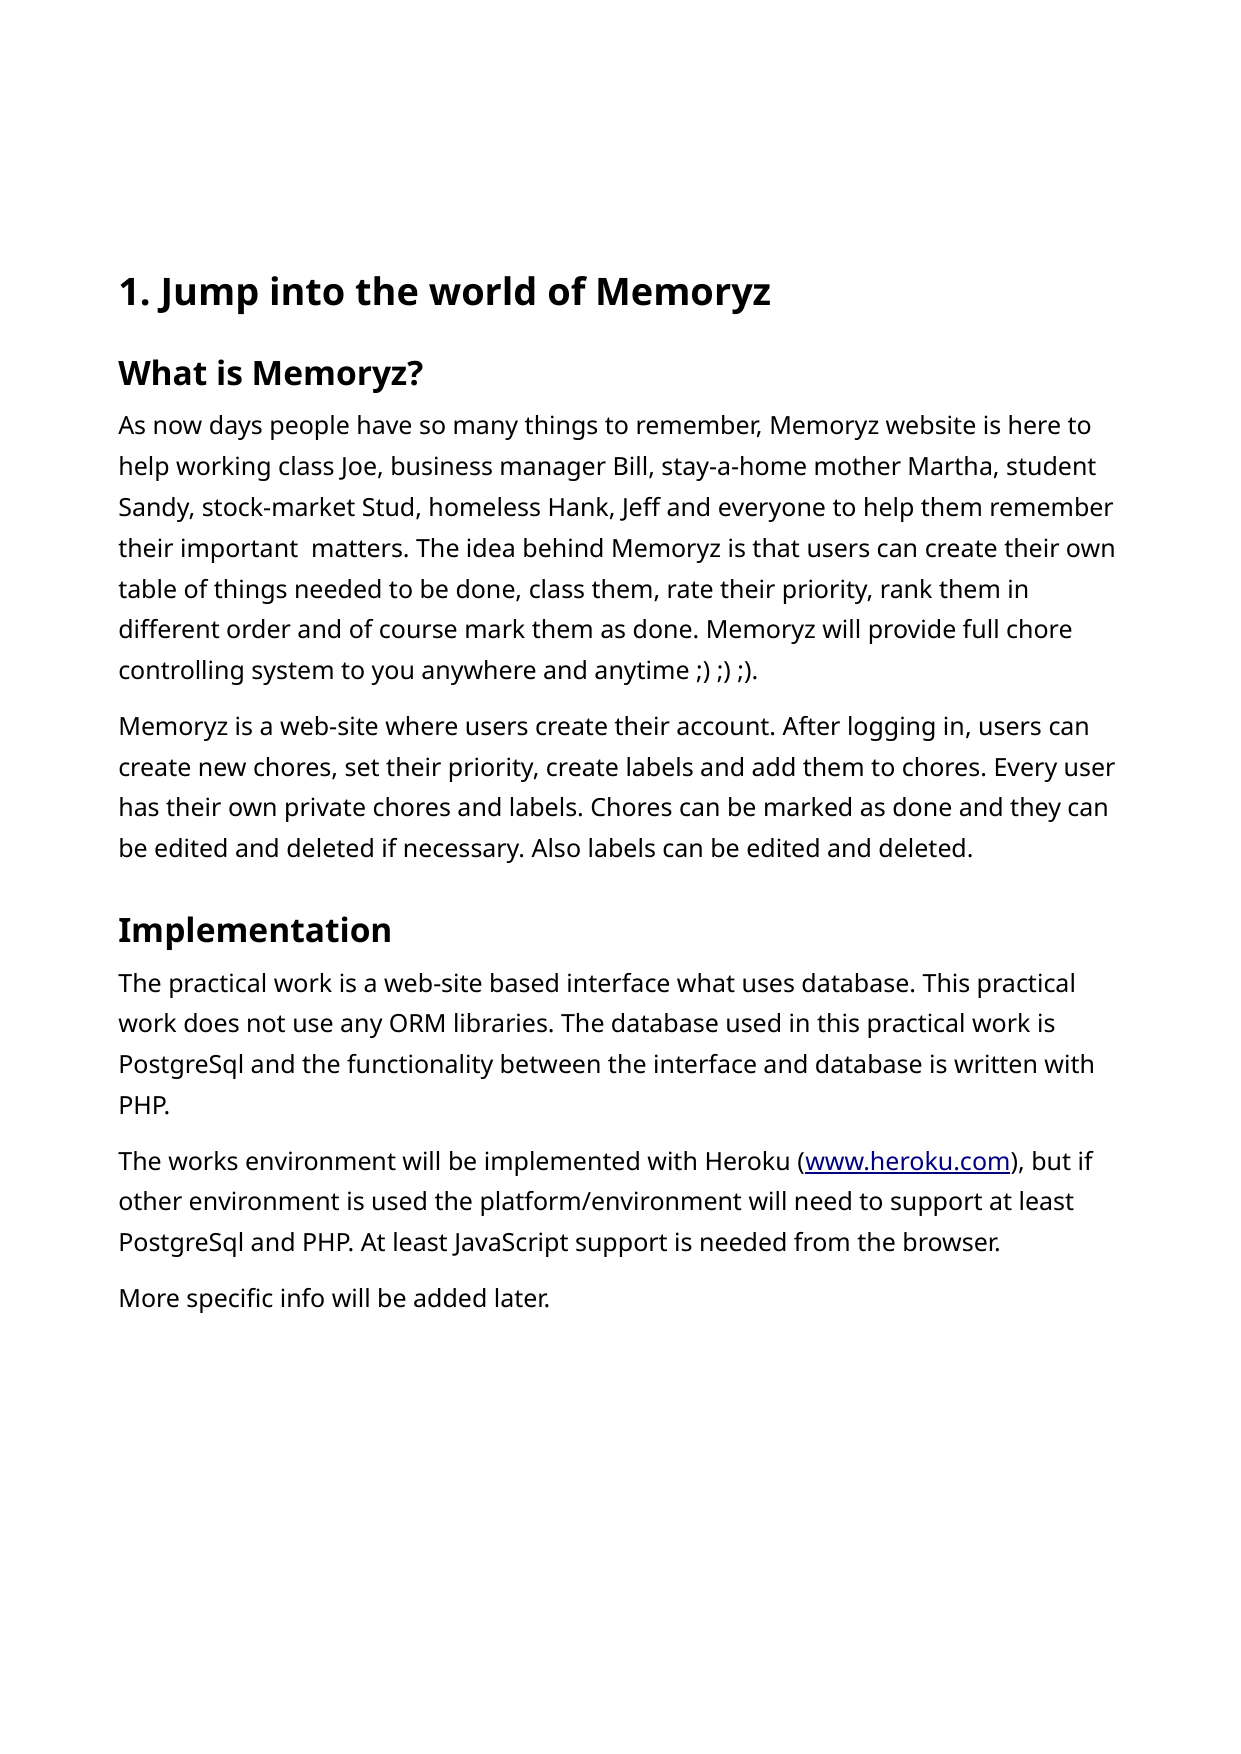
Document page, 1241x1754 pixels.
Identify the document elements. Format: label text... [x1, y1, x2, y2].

subtitle 1. Jump into the world of Memoryz [118, 265, 1122, 316]
subtitle Implementation [118, 907, 1122, 953]
text The works environment will be implemented with Heroku (www.heroku.com), but if other environment is used the platform/environment will need to support at least PostgreSql and PHP. At least JavaScript support is needed from the browser. [118, 1143, 1122, 1259]
text Memoryz is a web-site where users create their account. After logging in, users can create new chores, set their priority, create labels and add them to chores. Every user has their own private chores and labels. Chores can be marked as done and they can be edited and deleted if necessary. Also labels can be edited and deleted. [118, 708, 1122, 865]
text More specific info will be added later. [118, 1280, 1122, 1314]
subtitle What is Memoryz? [118, 350, 1122, 395]
text The practical work is a web-site based interface what uses database. This practical work does not use any ORM libraries. The database used in this practical work is PostgreSql and the functionality between the interface and database is written with PHP. [118, 965, 1122, 1122]
text As now days people have so many things to remember, Memoryz website is here to help working class Joe, business manager Bill, stay-a-home mother Martha, student Sandy, stock-market Stud, homeless Hank, Jeff and everyone to help them remember their important matters. The idea behind Memoryz is that users can create their own table of things needed to be done, class them, rate their priority, rank them in different order and of course mark them as done. Memoryz will provide full chore controlling system to you anywhere and anytime ;) ;) ;). [118, 408, 1122, 687]
